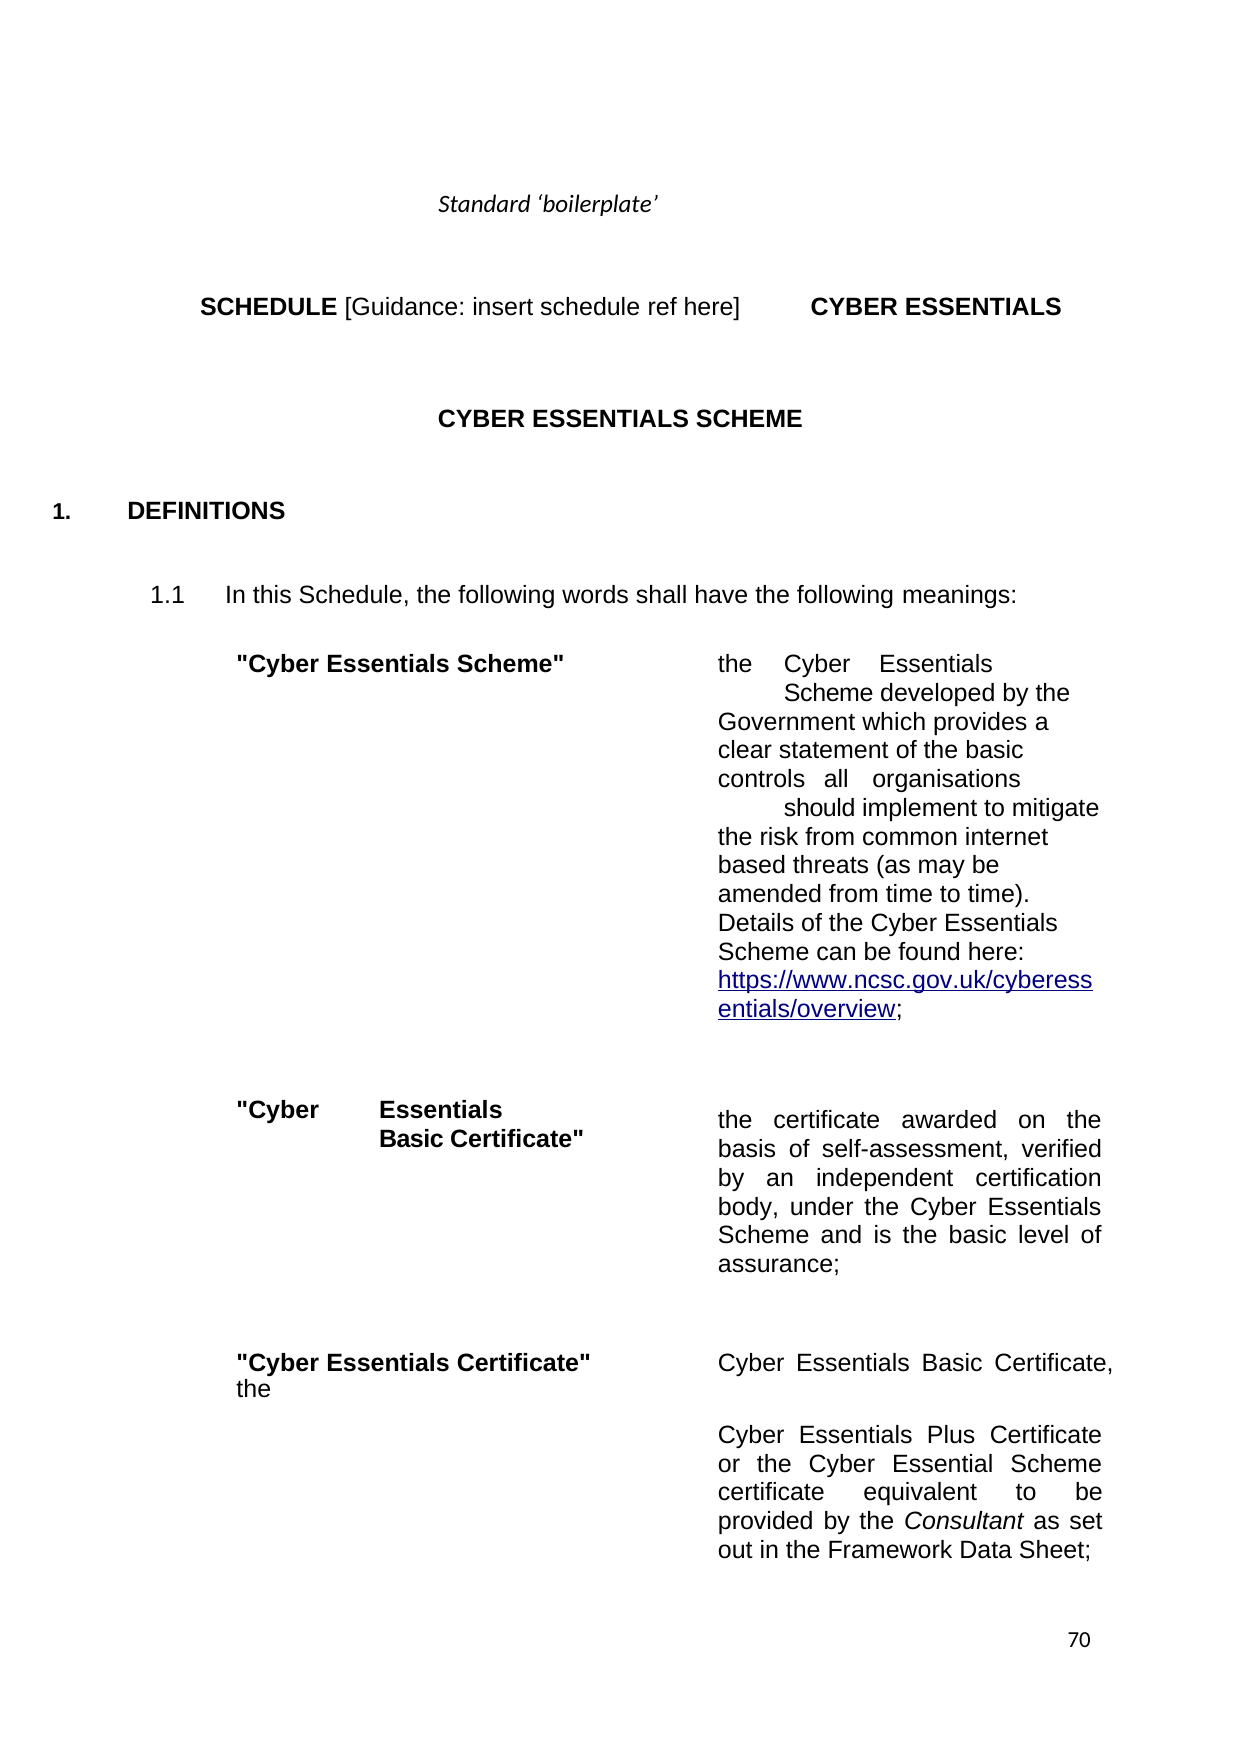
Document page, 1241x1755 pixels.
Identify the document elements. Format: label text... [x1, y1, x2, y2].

text SCHEDULE [Guidance: insert schedule ref here] CYBER ESSENTIALS [200, 292, 1113, 320]
text "Cyber Essentials Certificate" Cyber Essentials Basic Certificate, the [236, 1351, 1113, 1403]
text the certificate awarded on the basis of self-assessment, verified by an independent certification body, under the Cyber Essentials Scheme and is the basic level of assurance; [718, 1105, 1102, 1278]
subtitle "Cyber Essentials Basic Certificate" [236, 1095, 621, 1153]
list DEFINITIONS [52, 496, 1113, 525]
text "Cyber Essentials Scheme" the Cyber Essentials Scheme developed by the Government which provides a clear statement of the basic controls all organisations should implement to mitigate the risk from common internet based threats (as may be amended from time to time). Details of the Cyber Essentials Scheme can be found here: https://www.ncsc.gov.uk/cyberessentials/overview; [236, 649, 1102, 1023]
list In this Schedule, the following words shall have the following meanings: [150, 580, 1113, 609]
subtitle CYBER ESSENTIALS SCHEME [175, 404, 1065, 433]
text Cyber Essentials Plus Certificate or the Cyber Essential Scheme certificate equivalent to be provided by the Consultant as set out in the Framework Data Sheet; [718, 1420, 1102, 1564]
